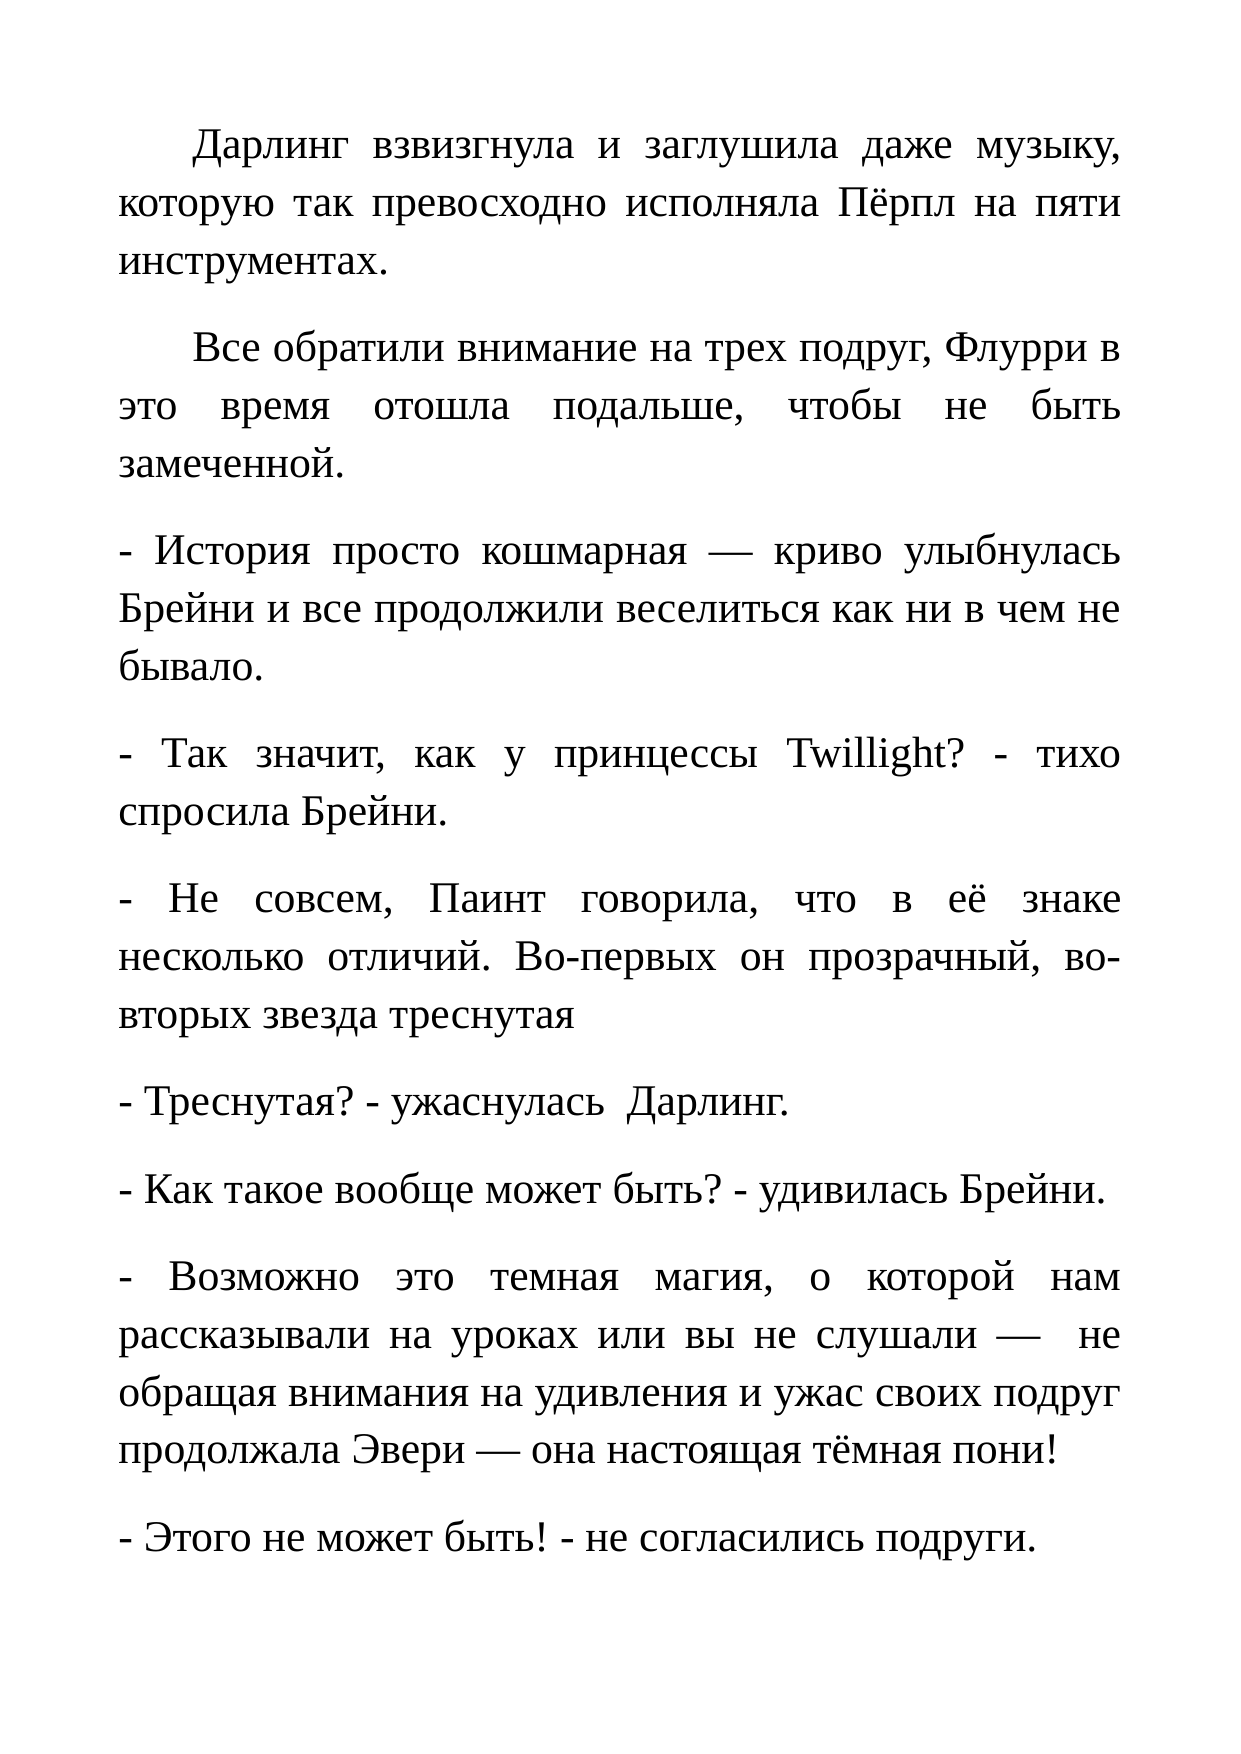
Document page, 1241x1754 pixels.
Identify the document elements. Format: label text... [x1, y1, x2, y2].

text - Так значит, как у принцессы Twillight? - тихо спросила Брейни. [118, 727, 1122, 835]
text Все обратили внимание на трех подруг, Флурри в это время отошла подальше, чтобы не быть замеченной. [118, 321, 1122, 487]
text Дарлинг взвизгнула и заглушила даже музыку, которую так превосходно исполняла Пёрпл на пяти инструментах. [118, 118, 1122, 284]
text - История просто кошмарная — криво улыбнулась Брейни и все продолжили веселиться как ни в чем не бывало. [118, 524, 1122, 690]
text - Этого не может быть! - не согласились подруги. [118, 1510, 1122, 1561]
text - Как такое вообще может быть? - удивилась Брейни. [118, 1162, 1122, 1212]
text - Треснутая? - ужаснулась Дарлинг. [118, 1075, 1122, 1125]
text - Не совсем, Паинт говорила, что в её знаке несколько отличий. Во-первых он прозрачный, во-вторых звезда треснутая [118, 872, 1122, 1038]
text - Возможно это темная магия, о которой нам рассказывали на уроках или вы не слушали — не обращая внимания на удивления и ужас своих подруг продолжала Эвери — она настоящая тёмная пони! [118, 1249, 1122, 1473]
